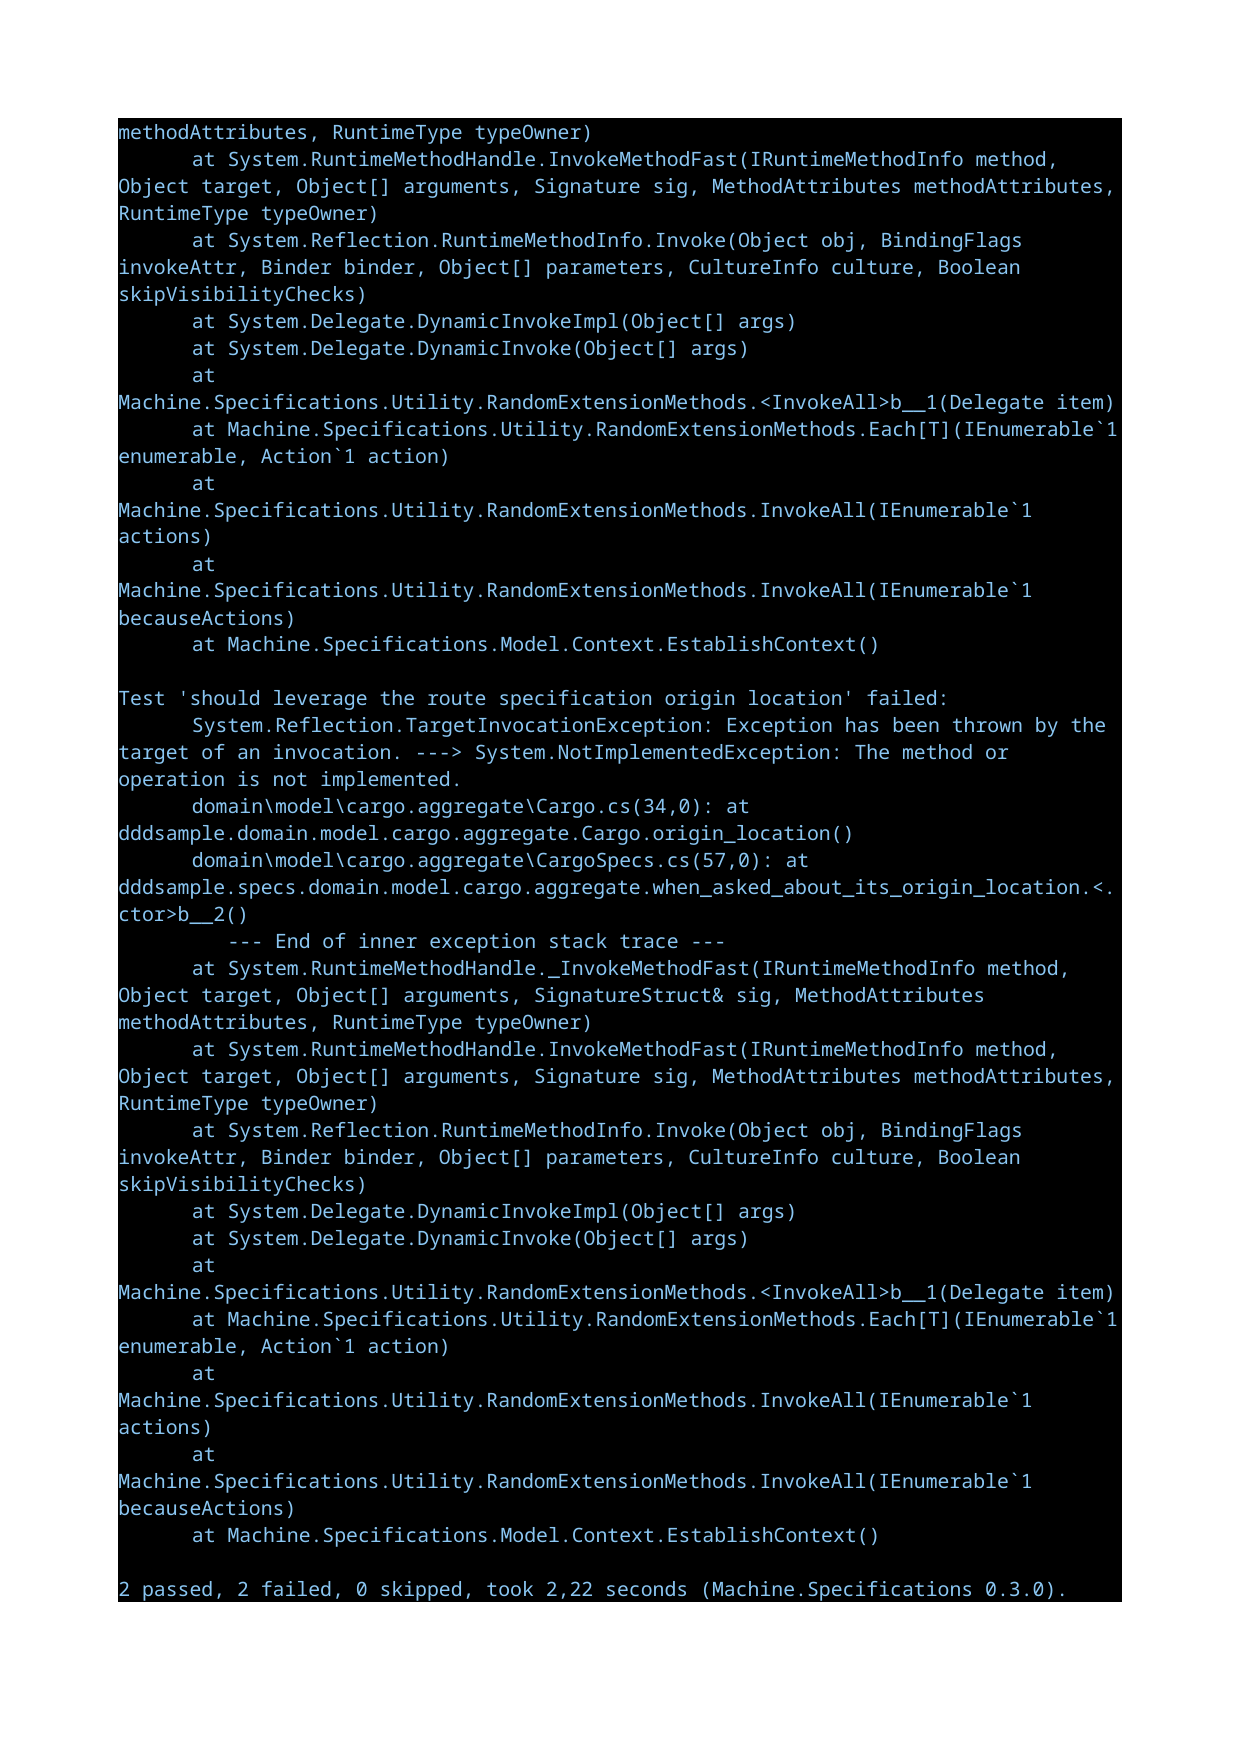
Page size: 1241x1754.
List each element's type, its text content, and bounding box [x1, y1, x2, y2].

text at System.Reflection.RuntimeMethodInfo.Invoke(Object obj, BindingFlags invokeAttr, Binder binder, Object[] parameters, CultureInfo culture, Boolean skipVisibilityChecks) [118, 226, 1122, 307]
text at System.RuntimeMethodHandle.InvokeMethodFast(IRuntimeMethodInfo method, Object target, Object[] arguments, Signature sig, MethodAttributes methodAttributes, RuntimeType typeOwner) [118, 145, 1122, 226]
text at System.Delegate.DynamicInvokeImpl(Object[] args) [118, 1197, 1122, 1224]
text at Machine.Specifications.Model.Context.EstablishContext() [118, 1521, 1122, 1548]
text at Machine.Specifications.Utility.RandomExtensionMethods.InvokeAll(IEnumerable`1 actions) [118, 469, 1122, 550]
text at Machine.Specifications.Utility.RandomExtensionMethods.InvokeAll(IEnumerable`1 becauseActions) [118, 550, 1122, 631]
text at Machine.Specifications.Utility.RandomExtensionMethods.InvokeAll(IEnumerable`1 becauseActions) [118, 1440, 1122, 1521]
text at System.Delegate.DynamicInvokeImpl(Object[] args) [118, 307, 1122, 334]
text at System.Delegate.DynamicInvoke(Object[] args) [118, 1224, 1122, 1251]
text at Machine.Specifications.Utility.RandomExtensionMethods.<InvokeAll>b__1(Delegate item) [118, 1251, 1122, 1305]
text at System.Delegate.DynamicInvoke(Object[] args) [118, 334, 1122, 361]
text --- End of inner exception stack trace --- [118, 927, 1122, 954]
text 2 passed, 2 failed, 0 skipped, took 2,22 seconds (Machine.Specifications 0.3.0). [118, 1575, 1122, 1602]
text at Machine.Specifications.Utility.RandomExtensionMethods.InvokeAll(IEnumerable`1 actions) [118, 1359, 1122, 1440]
text System.Reflection.TargetInvocationException: Exception has been thrown by the target of an invocation. ---> System.NotImplementedException: The method or operation is not implemented. [118, 712, 1122, 793]
text domain\model\cargo.aggregate\CargoSpecs.cs(57,0): at dddsample.specs.domain.model.cargo.aggregate.when_asked_about_its_origin_location.<.ctor>b__2() [118, 847, 1122, 927]
text methodAttributes, RuntimeType typeOwner) [118, 118, 1122, 145]
text at Machine.Specifications.Utility.RandomExtensionMethods.Each[T](IEnumerable`1 enumerable, Action`1 action) [118, 1305, 1122, 1359]
text at System.RuntimeMethodHandle._InvokeMethodFast(IRuntimeMethodInfo method, Object target, Object[] arguments, SignatureStruct& sig, MethodAttributes methodAttributes, RuntimeType typeOwner) [118, 954, 1122, 1035]
text domain\model\cargo.aggregate\Cargo.cs(34,0): at dddsample.domain.model.cargo.aggregate.Cargo.origin_location() [118, 793, 1122, 847]
text at Machine.Specifications.Utility.RandomExtensionMethods.<InvokeAll>b__1(Delegate item) [118, 361, 1122, 415]
text at System.Reflection.RuntimeMethodInfo.Invoke(Object obj, BindingFlags invokeAttr, Binder binder, Object[] parameters, CultureInfo culture, Boolean skipVisibilityChecks) [118, 1116, 1122, 1197]
text at Machine.Specifications.Utility.RandomExtensionMethods.Each[T](IEnumerable`1 enumerable, Action`1 action) [118, 415, 1122, 469]
text Test 'should leverage the route specification origin location' failed: [118, 685, 1122, 712]
text at Machine.Specifications.Model.Context.EstablishContext() [118, 631, 1122, 658]
text at System.RuntimeMethodHandle.InvokeMethodFast(IRuntimeMethodInfo method, Object target, Object[] arguments, Signature sig, MethodAttributes methodAttributes, RuntimeType typeOwner) [118, 1035, 1122, 1116]
